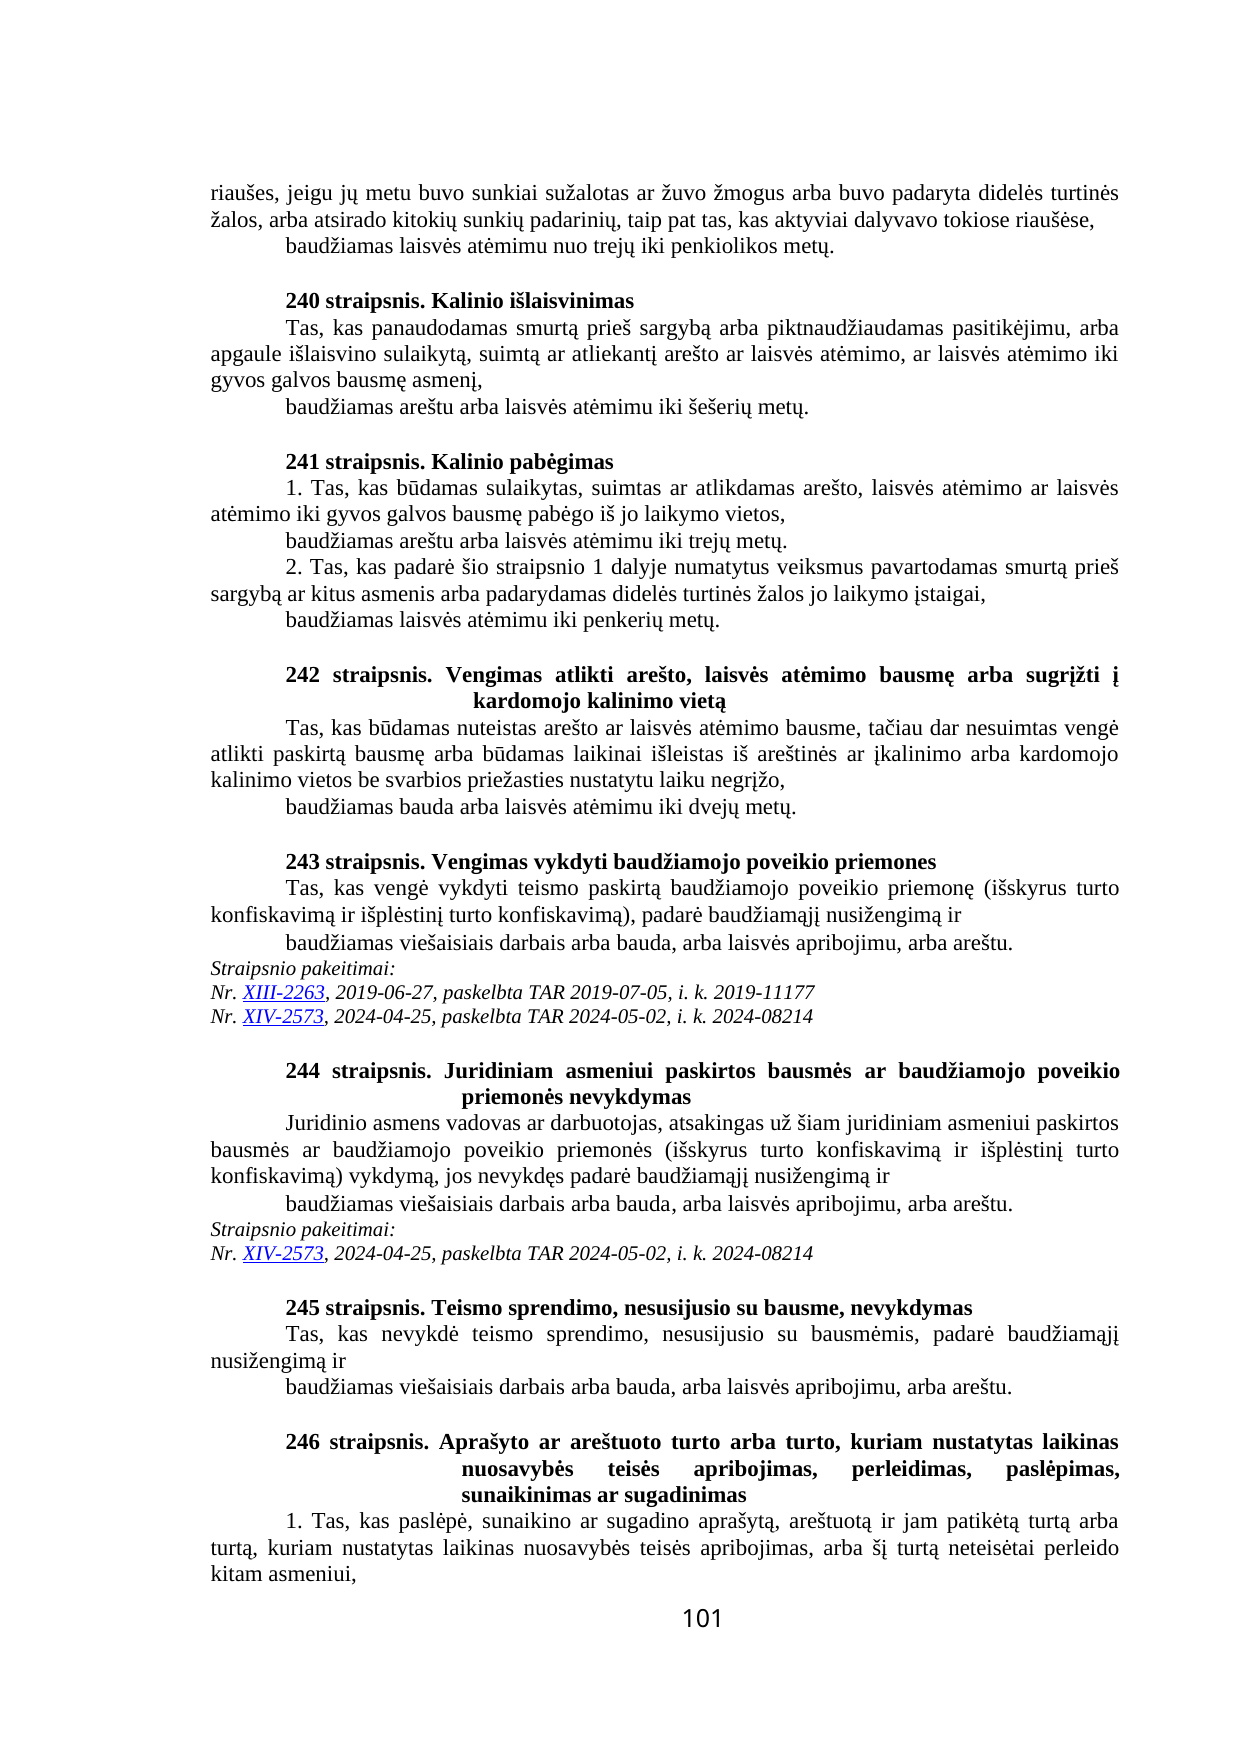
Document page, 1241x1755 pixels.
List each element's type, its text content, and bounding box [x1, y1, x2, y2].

text baudžiamas viešaisiais darbais arba bauda, arba laisvės apribojimu, arba areštu. [210, 927, 1120, 956]
text baudžiamas laisvės atėmimu nuo trejų iki penkiolikos metų. [210, 232, 1120, 258]
text Nr. XIV-2573, 2024-04-25, paskelbta TAR 2024-05-02, i. k. 2024-08214 [210, 1004, 1120, 1028]
text riaušes, jeigu jų metu buvo sunkiai sužalotas ar žuvo žmogus arba buvo padaryta didelės turtinės žalos, arba atsirado kitokių sunkių padarinių, taip pat tas, kas aktyviai dalyvavo tokiose riaušėse, [210, 179, 1120, 232]
text Nr. XIII-2263, 2019-06-27, paskelbta TAR 2019-07-05, i. k. 2019-11177 [210, 980, 1120, 1004]
text Straipsnio pakeitimai: [210, 1217, 1120, 1241]
text Tas, kas panaudodamas smurtą prieš sargybą arba piktnaudžiaudamas pasitikėjimu, arba apgaule išlaisvino sulaikytą, suimtą ar atliekantį arešto ar laisvės atėmimo, ar laisvės atėmimo iki gyvos galvos bausmę asmenį, [210, 314, 1120, 393]
text Nr. XIV-2573, 2024-04-25, paskelbta TAR 2024-05-02, i. k. 2024-08214 [210, 1241, 1120, 1265]
text baudžiamas bauda arba laisvės atėmimu iki dvejų metų. [210, 793, 1120, 819]
text baudžiamas areštu arba laisvės atėmimu iki trejų metų. [210, 527, 1120, 553]
text 246 straipsnis. Aprašyto ar areštuoto turto arba turto, kuriam nustatytas laikinas nuosavybės teisės apribojimas, perleidimas, paslėpimas, sunaikinimas ar sugadinimas [285, 1428, 1120, 1507]
text Tas, kas nevykdė teismo sprendimo, nesusijusio su bausmėmis, padarė baudžiamąjį nusižengimą ir [210, 1320, 1120, 1373]
text baudžiamas viešaisiais darbais arba bauda, arba laisvės apribojimu, arba areštu. [210, 1188, 1120, 1217]
text Juridinio asmens vadovas ar darbuotojas, atsakingas už šiam juridiniam asmeniui paskirtos bausmės ar baudžiamojo poveikio priemonės (išskyrus turto konfiskavimą ir išplėstinį turto konfiskavimą) vykdymą, jos nevykdęs padarė baudžiamąjį nusižengimą ir [210, 1109, 1120, 1188]
text baudžiamas laisvės atėmimu iki penkerių metų. [210, 606, 1120, 632]
text Tas, kas vengė vykdyti teismo paskirtą baudžiamojo poveikio priemonę (išskyrus turto konfiskavimą ir išplėstinį turto konfiskavimą), padarė baudžiamąjį nusižengimą ir [210, 874, 1120, 927]
text 242 straipsnis. Vengimas atlikti arešto, laisvės atėmimo bausmę arba sugrįžti į kardomojo kalinimo vietą [285, 661, 1120, 714]
text Tas, kas būdamas nuteistas arešto ar laisvės atėmimo bausme, tačiau dar nesuimtas vengė atlikti paskirtą bausmę arba būdamas laikinai išleistas iš areštinės ar įkalinimo arba kardomojo kalinimo vietos be svarbios priežasties nustatytu laiku negrįžo, [210, 714, 1120, 793]
text Straipsnio pakeitimai: [210, 956, 1120, 980]
text 1. Tas, kas paslėpė, sunaikino ar sugadino aprašytą, areštuotą ir jam patikėtą turtą arba turtą, kuriam nustatytas laikinas nuosavybės teisės apribojimas, arba šį turtą neteisėtai perleido kitam asmeniui, [210, 1507, 1120, 1586]
text 244 straipsnis. Juridiniam asmeniui paskirtos bausmės ar baudžiamojo poveikio priemonės nevykdymas [285, 1057, 1120, 1109]
text 243 straipsnis. Vengimas vykdyti baudžiamojo poveikio priemones [210, 848, 1120, 874]
text baudžiamas viešaisiais darbais arba bauda, arba laisvės apribojimu, arba areštu. [210, 1373, 1120, 1399]
text 2. Tas, kas padarė šio straipsnio 1 dalyje numatytus veiksmus pavartodamas smurtą prieš sargybą ar kitus asmenis arba padarydamas didelės turtinės žalos jo laikymo įstaigai, [210, 553, 1120, 606]
text 240 straipsnis. Kalinio išlaisvinimas [210, 287, 1120, 314]
text 1. Tas, kas būdamas sulaikytas, suimtas ar atlikdamas arešto, laisvės atėmimo ar laisvės atėmimo iki gyvos galvos bausmę pabėgo iš jo laikymo vietos, [210, 474, 1120, 527]
text baudžiamas areštu arba laisvės atėmimu iki šešerių metų. [210, 393, 1120, 419]
text 241 straipsnis. Kalinio pabėgimas [210, 448, 1120, 474]
text 245 straipsnis. Teismo sprendimo, nesusijusio su bausme, nevykdymas [210, 1294, 1120, 1320]
